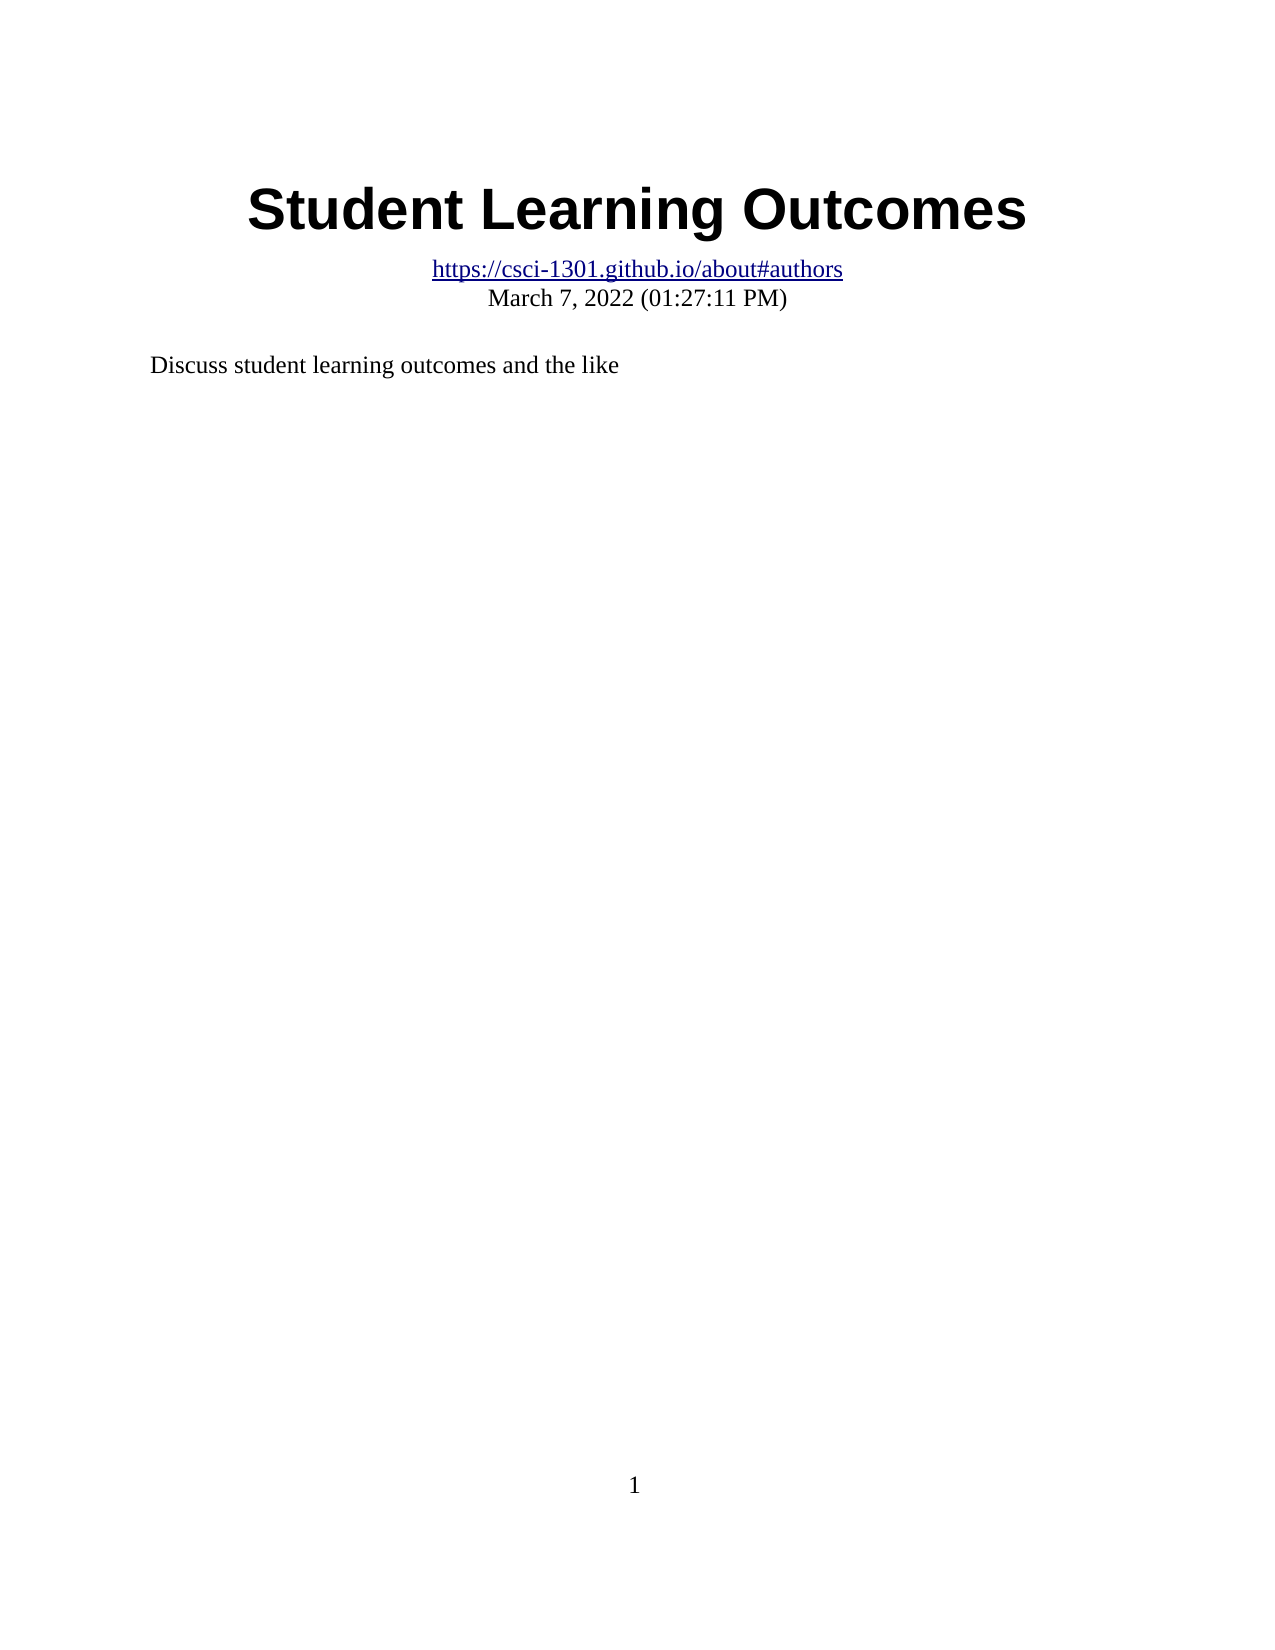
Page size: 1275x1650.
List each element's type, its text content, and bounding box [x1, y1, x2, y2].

text March 7, 2022 (01:27:11 PM) [150, 283, 1125, 312]
title Student Learning Outcomes [150, 175, 1125, 242]
text Discuss student learning outcomes and the like [150, 350, 1125, 378]
text https://csci-1301.github.io/about#authors [150, 254, 1125, 283]
